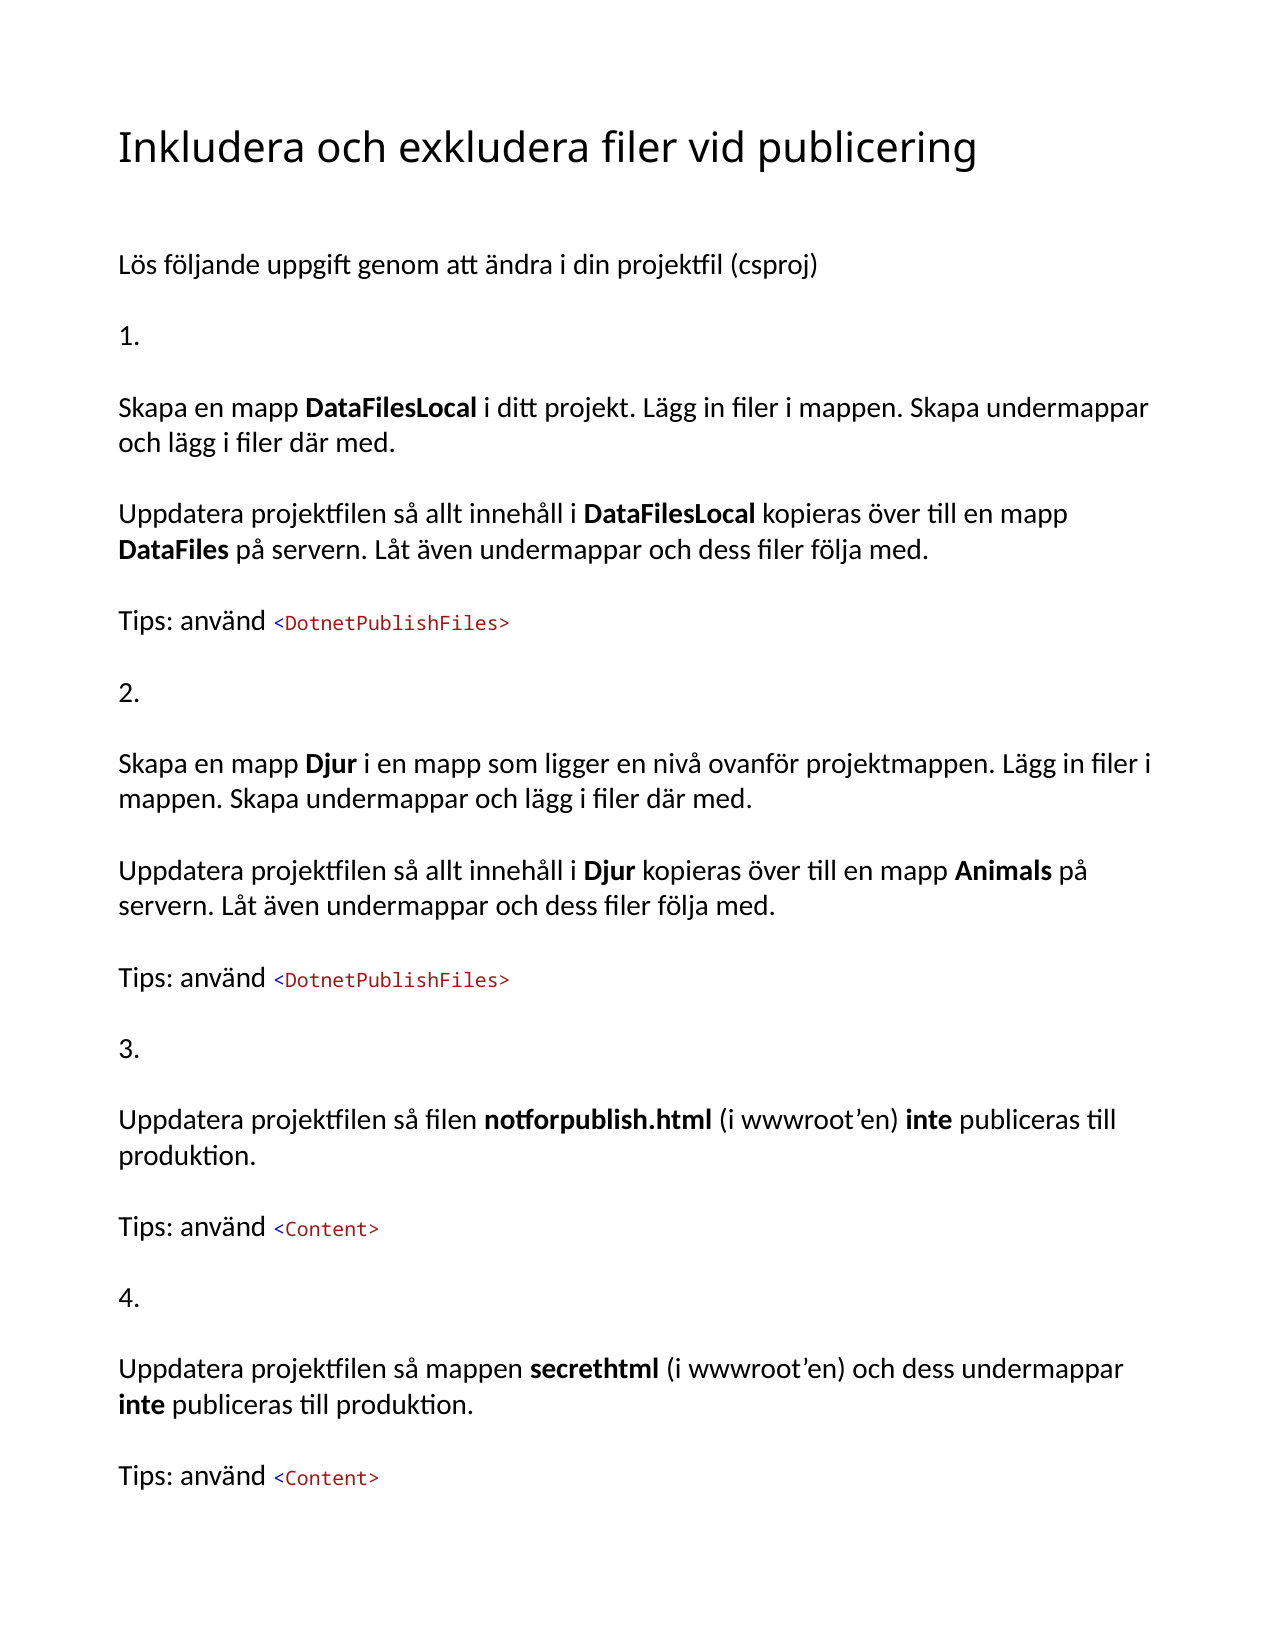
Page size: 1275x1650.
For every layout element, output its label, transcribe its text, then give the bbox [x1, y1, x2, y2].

text Tips: använd <DotnetPublishFiles> [118, 959, 1157, 994]
text Uppdatera projektfilen så allt innehåll i Djur kopieras över till en mapp Animals på servern. Låt även undermappar och dess filer följa med. [118, 852, 1157, 923]
text Skapa en mapp DataFilesLocal i ditt projekt. Lägg in filer i mappen. Skapa undermappar och lägg i filer där med. [118, 389, 1157, 460]
text Tips: använd <Content> [118, 1208, 1157, 1244]
text Lös följande uppgift genom att ändra i din projektfil (csproj) [118, 246, 1157, 282]
text 3. [118, 1030, 1157, 1066]
text Inkludera och exkludera filer vid publicering [118, 118, 1157, 175]
text 1. [118, 317, 1157, 353]
text Uppdatera projektfilen så filen notforpublish.html (i wwwroot’en) inte publiceras till produktion. [118, 1101, 1157, 1172]
text 4. [118, 1279, 1157, 1315]
text Tips: använd <DotnetPublishFiles> [118, 602, 1157, 638]
text Tips: använd <Content> [118, 1457, 1157, 1493]
text Uppdatera projektfilen så mappen secrethtml (i wwwroot’en) och dess undermappar inte publiceras till produktion. [118, 1351, 1157, 1422]
text Uppdatera projektfilen så allt innehåll i DataFilesLocal kopieras över till en mapp DataFiles på servern. Låt även undermappar och dess filer följa med. [118, 496, 1157, 567]
text 2. [118, 674, 1157, 709]
text Skapa en mapp Djur i en mapp som ligger en nivå ovanför projektmappen. Lägg in filer i mappen. Skapa undermappar och lägg i filer där med. [118, 745, 1157, 816]
